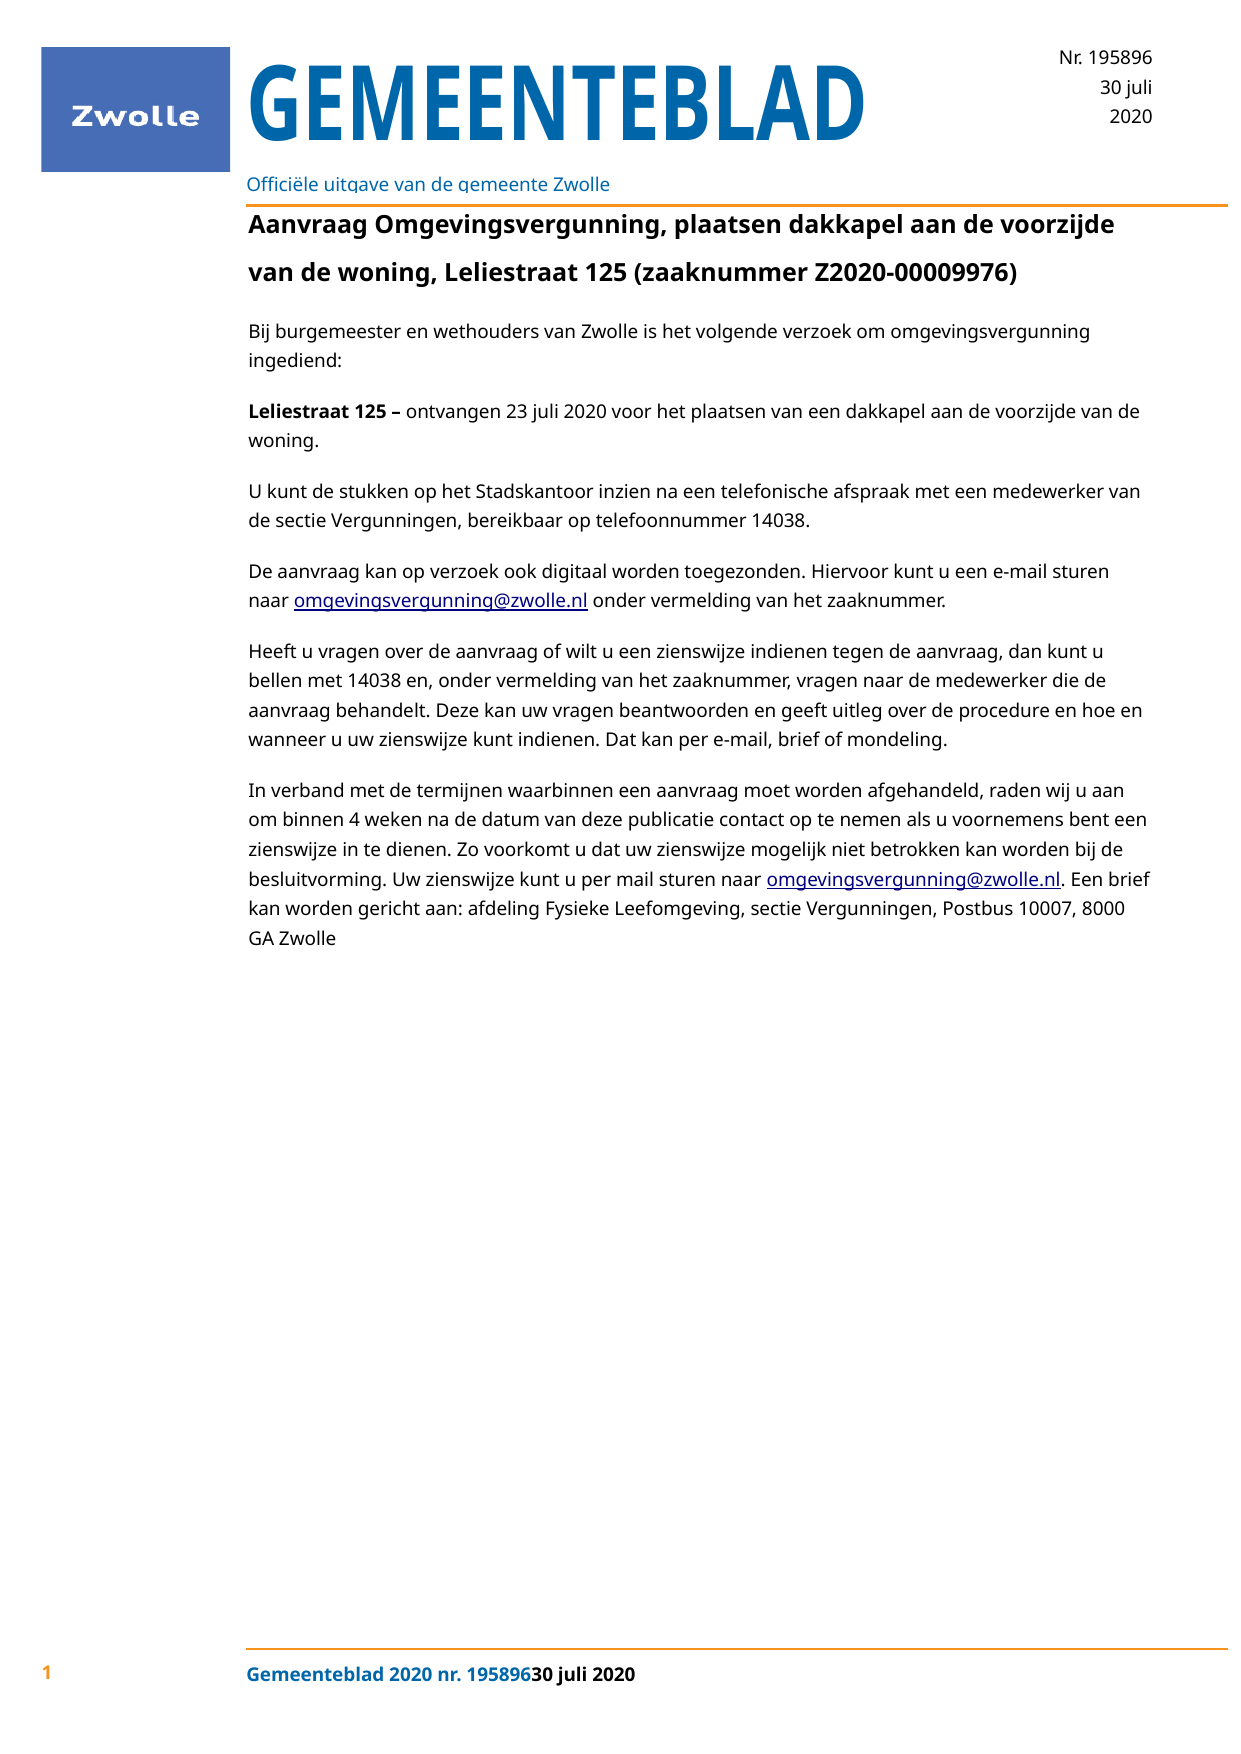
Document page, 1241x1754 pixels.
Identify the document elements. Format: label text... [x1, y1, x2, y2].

text U kunt de stukken op het Stadskantoor inzien na een telefonische afspraak met een medewerker van de sectie Vergunningen, bereikbaar op telefoonnummer 14038. [248, 478, 1152, 533]
text Leliestraat 125 – ontvangen 23 juli 2020 voor het plaatsen van een dakkapel aan de voorzijde van de woning. [248, 398, 1152, 453]
text De aanvraag kan op verzoek ook digitaal worden toegezonden. Hiervoor kunt u een e-mail sturen naar omgevingsvergunning@zwolle.nl onder vermelding van het zaaknummer. [248, 558, 1152, 613]
text Aanvraag Omgevingsvergunning, plaatsen dakkapel aan de voorzijde van de woning, Leliestraat 125 (zaaknummer Z2020-00009976) [248, 207, 1152, 288]
text Heeft u vragen over de aanvraag of wilt u een zienswijze indienen tegen de aanvraag, dan kunt u bellen met 14038 en, onder vermelding van het zaaknummer, vragen naar de medewerker die de aanvraag behandelt. Deze kan uw vragen beantwoorden en geeft uitleg over de procedure en hoe en wanneer u uw zienswijze kunt indienen. Dat kan per e-mail, brief of mondeling. [248, 638, 1152, 752]
text In verband met de termijnen waarbinnen een aanvraag moet worden afgehandeld, raden wij u aan om binnen 4 weken na de datum van deze publicatie contact op te nemen als u voornemens bent een zienswijze in te dienen. Zo voorkomt u dat uw zienswijze mogelijk niet betrokken kan worden bij de besluitvorming. Uw zienswijze kunt u per mail sturen naar omgevingsvergunning@zwolle.nl. Een brief kan worden gericht aan: afdeling Fysieke Leefomgeving, sectie Vergunningen, Postbus 10007, 8000 GA Zwolle [248, 777, 1152, 951]
text Bij burgemeester en wethouders van Zwolle is het volgende verzoek om omgevingsvergunning ingediend: [248, 318, 1152, 373]
picture [41, 47, 231, 172]
